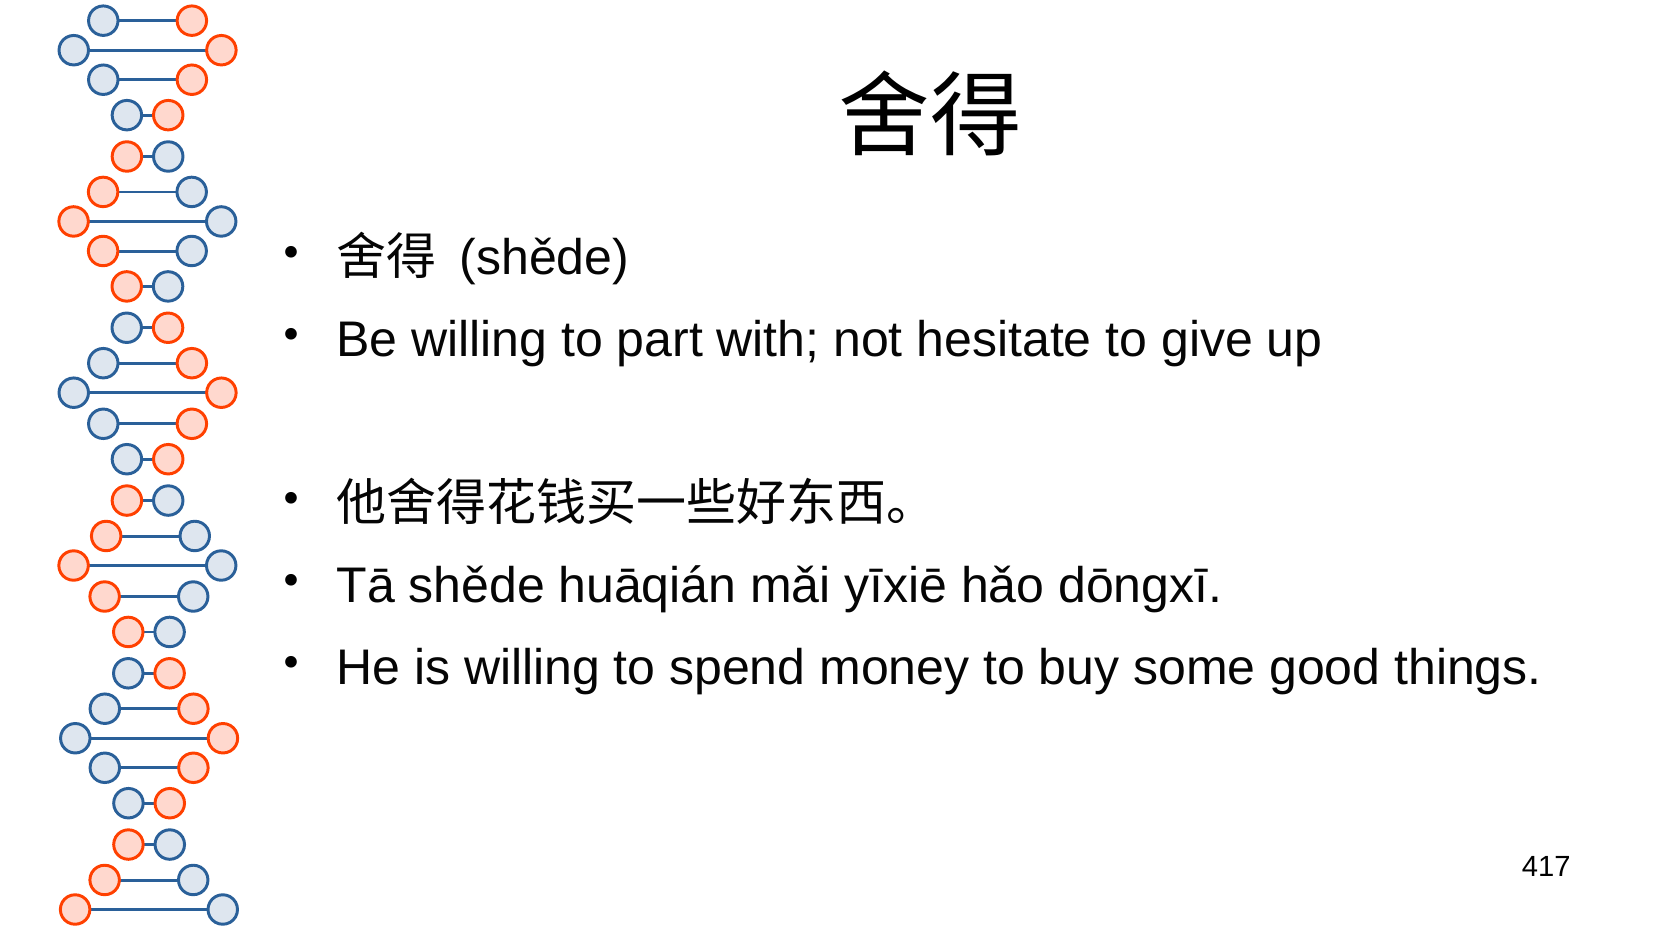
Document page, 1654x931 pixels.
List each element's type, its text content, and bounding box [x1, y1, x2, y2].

title 舍得 [265, 35, 1595, 189]
list 舍得 (shěde) Be willing to part with; not hesitate to give up 他舍得花钱买一些好东西。 Tā shěde huāqián mǎi yīxiē hǎo dōngxī. He is willing to spend money to buy some good things. [265, 224, 1595, 764]
